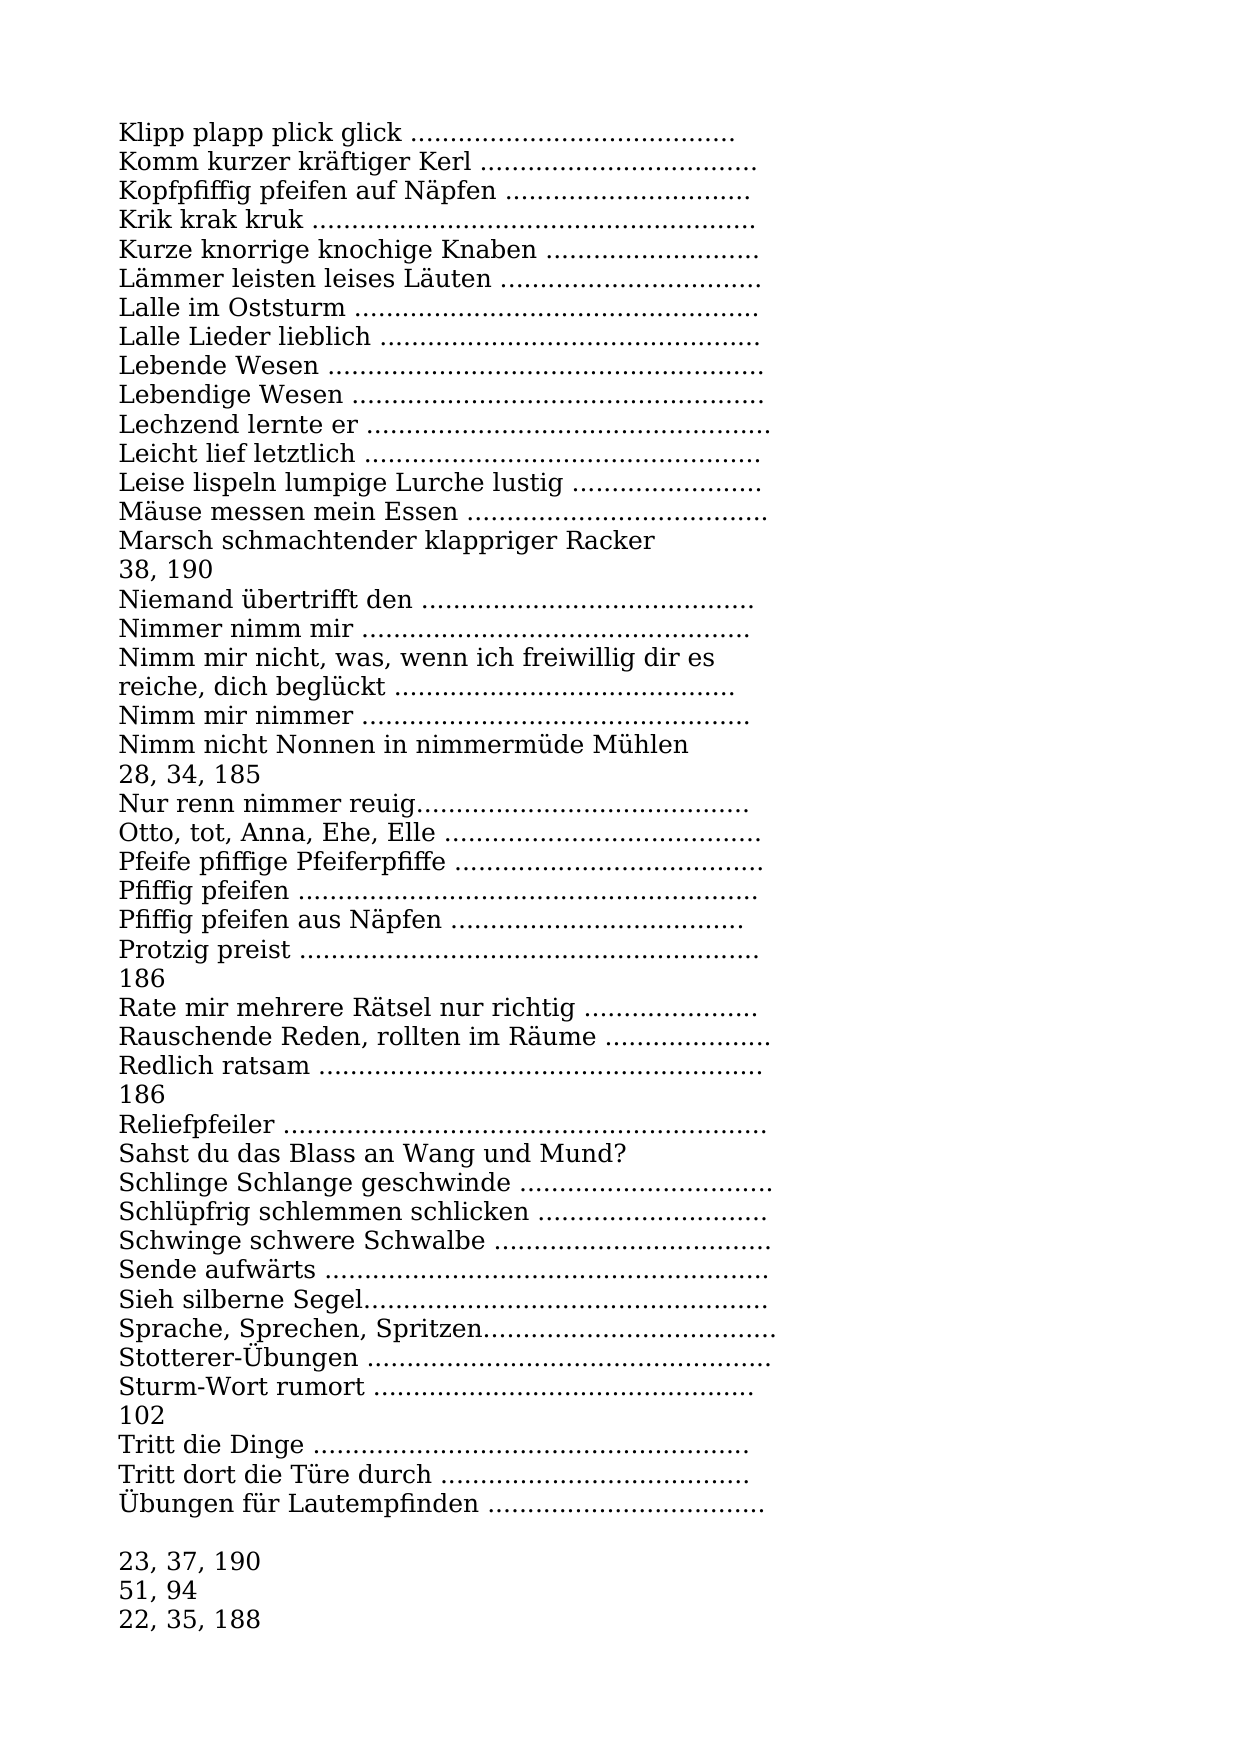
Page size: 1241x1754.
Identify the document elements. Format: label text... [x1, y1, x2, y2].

text 22, 35, 188 [118, 1606, 1122, 1635]
text Stotterer-Übungen ................................................... [118, 1343, 1122, 1372]
text Pfiffig pfeifen .......................................................... [118, 876, 1122, 906]
text 186 [118, 1081, 1122, 1110]
text Pfeife pfiffige Pfeiferpfiffe ....................................... [118, 847, 1122, 876]
text Sende aufwärts ........................................................ [118, 1256, 1122, 1285]
text Lebendige Wesen .................................................... [118, 381, 1122, 410]
text Redlich ratsam ........................................................ [118, 1051, 1122, 1081]
text Leicht lief letztlich .................................................. [118, 439, 1122, 468]
text 51, 94 [118, 1576, 1122, 1606]
text Kurze knorrige knochige Knaben ........................... [118, 235, 1122, 264]
text Pfiffig pfeifen aus Näpfen ..................................... [118, 906, 1122, 935]
text reiche, dich beglückt ........................................... [118, 672, 1122, 701]
text Lalle Lieder lieblich ................................................ [118, 322, 1122, 351]
text Sahst du das Blass an Wang und Mund? [118, 1139, 1122, 1168]
text Schlüpfrig schlemmen schlicken ............................. [118, 1197, 1122, 1226]
text 102 [118, 1401, 1122, 1431]
text 28, 34, 185 [118, 760, 1122, 789]
text Schlinge Schlange geschwinde ................................ [118, 1168, 1122, 1197]
text Marsch schmachtender klappriger Racker [118, 526, 1122, 556]
text Tritt die Dinge ....................................................... [118, 1431, 1122, 1460]
text Komm kurzer kräftiger Kerl ................................... [118, 147, 1122, 176]
text 186 [118, 964, 1122, 993]
text 38, 190 [118, 556, 1122, 585]
text Kopfpfiffig pfeifen auf Näpfen ............................... [118, 176, 1122, 206]
text Tritt dort die Türe durch ....................................... [118, 1460, 1122, 1489]
text Niemand übertrifft den .......................................... [118, 585, 1122, 614]
text Rate mir mehrere Rätsel nur richtig ...................... [118, 993, 1122, 1022]
text Sturm-Wort rumort ................................................ [118, 1372, 1122, 1401]
text Nur renn nimmer reuig.......................................... [118, 789, 1122, 818]
text Otto, tot, Anna, Ehe, Elle ........................................ [118, 818, 1122, 847]
text 23, 37, 190 [118, 1547, 1122, 1576]
text Sieh silberne Segel................................................... [118, 1285, 1122, 1314]
text Nimmer nimm mir ................................................. [118, 614, 1122, 643]
text Lechzend lernte er ................................................... [118, 410, 1122, 439]
text Nimm mir nicht, was, wenn ich freiwillig dir es [118, 643, 1122, 672]
text Leise lispeln lumpige Lurche lustig ........................ [118, 468, 1122, 497]
text Lalle im Oststurm ................................................... [118, 293, 1122, 322]
text Mäuse messen mein Essen ...................................... [118, 497, 1122, 526]
text Krik krak kruk ........................................................ [118, 206, 1122, 235]
text Nimm nicht Nonnen in nimmermüde Mühlen [118, 731, 1122, 760]
text Lebende Wesen ....................................................... [118, 351, 1122, 381]
text Sprache, Sprechen, Spritzen..................................... [118, 1314, 1122, 1343]
text Rauschende Reden, rollten im Räume ..................... [118, 1022, 1122, 1051]
text Reliefpfeiler ............................................................. [118, 1110, 1122, 1139]
text Protzig preist .......................................................... [118, 935, 1122, 964]
text Nimm mir nimmer ................................................. [118, 701, 1122, 731]
text Übungen für Lautempfinden ................................... [118, 1489, 1122, 1518]
text Klipp plapp plick glick ......................................... [118, 118, 1122, 147]
text Lämmer leisten leises Läuten ................................. [118, 264, 1122, 293]
text Schwinge schwere Schwalbe ................................... [118, 1226, 1122, 1256]
